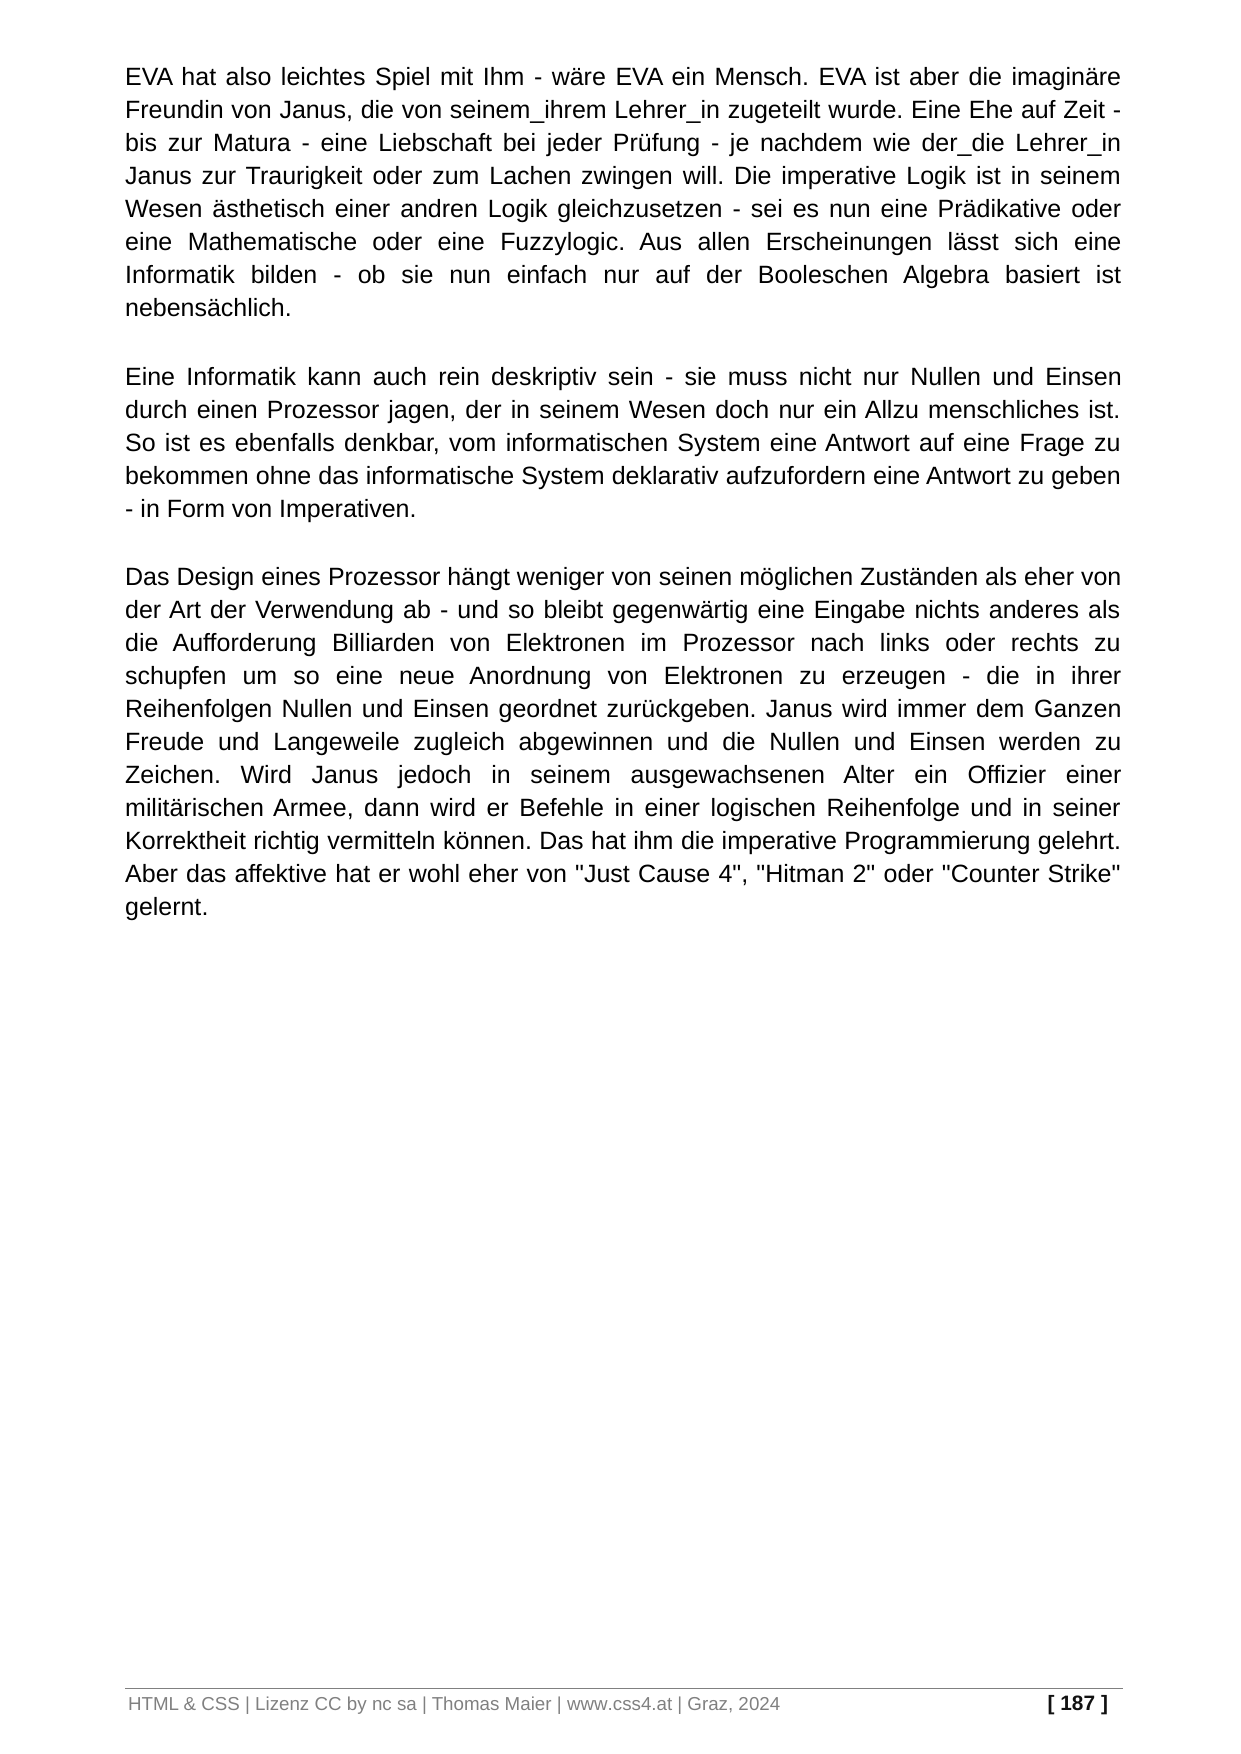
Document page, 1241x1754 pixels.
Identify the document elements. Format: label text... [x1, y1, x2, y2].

text Das Design eines Prozessor hängt weniger von seinen möglichen Zuständen als eher von der Art der Verwendung ab - und so bleibt gegenwärtig eine Eingabe nichts anderes als die Aufforderung Billiarden von Elektronen im Prozessor nach links oder rechts zu schupfen um so eine neue Anordnung von Elektronen zu erzeugen - die in ihrer Reihenfolgen Nullen und Einsen geordnet zurückgeben. Janus wird immer dem Ganzen Freude und Langeweile zugleich abgewinnen und die Nullen und Einsen werden zu Zeichen. Wird Janus jedoch in seinem ausgewachsenen Alter ein Offizier einer militärischen Armee, dann wird er Befehle in einer logischen Reihenfolge und in seiner Korrektheit richtig vermitteln können. Das hat ihm die imperative Programmierung gelehrt. Aber das affektive hat er wohl eher von "Just Cause 4", "Hitman 2" oder "Counter Strike" gelernt. [125, 562, 1123, 921]
text EVA hat also leichtes Spiel mit Ihm - wäre EVA ein Mensch. EVA ist aber die imaginäre Freundin von Janus, die von seinem_ihrem Lehrer_in zugeteilt wurde. Eine Ehe auf Zeit - bis zur Matura - eine Liebschaft bei jeder Prüfung - je nachdem wie der_die Lehrer_in Janus zur Traurigkeit oder zum Lachen zwingen will. Die imperative Logik ist in seinem Wesen ästhetisch einer andren Logik gleichzusetzen - sei es nun eine Prädikative oder eine Mathematische oder eine Fuzzylogic. Aus allen Erscheinungen lässt sich eine Informatik bilden - ob sie nun einfach nur auf der Booleschen Algebra basiert ist nebensächlich. [125, 62, 1123, 322]
text Eine Informatik kann auch rein deskriptiv sein - sie muss nicht nur Nullen und Einsen durch einen Prozessor jagen, der in seinem Wesen doch nur ein Allzu menschliches ist. So ist es ebenfalls denkbar, vom informatischen System eine Antwort auf eine Frage zu bekommen ohne das informatische System deklarativ aufzufordern eine Antwort zu geben - in Form von Imperativen. [125, 362, 1123, 522]
